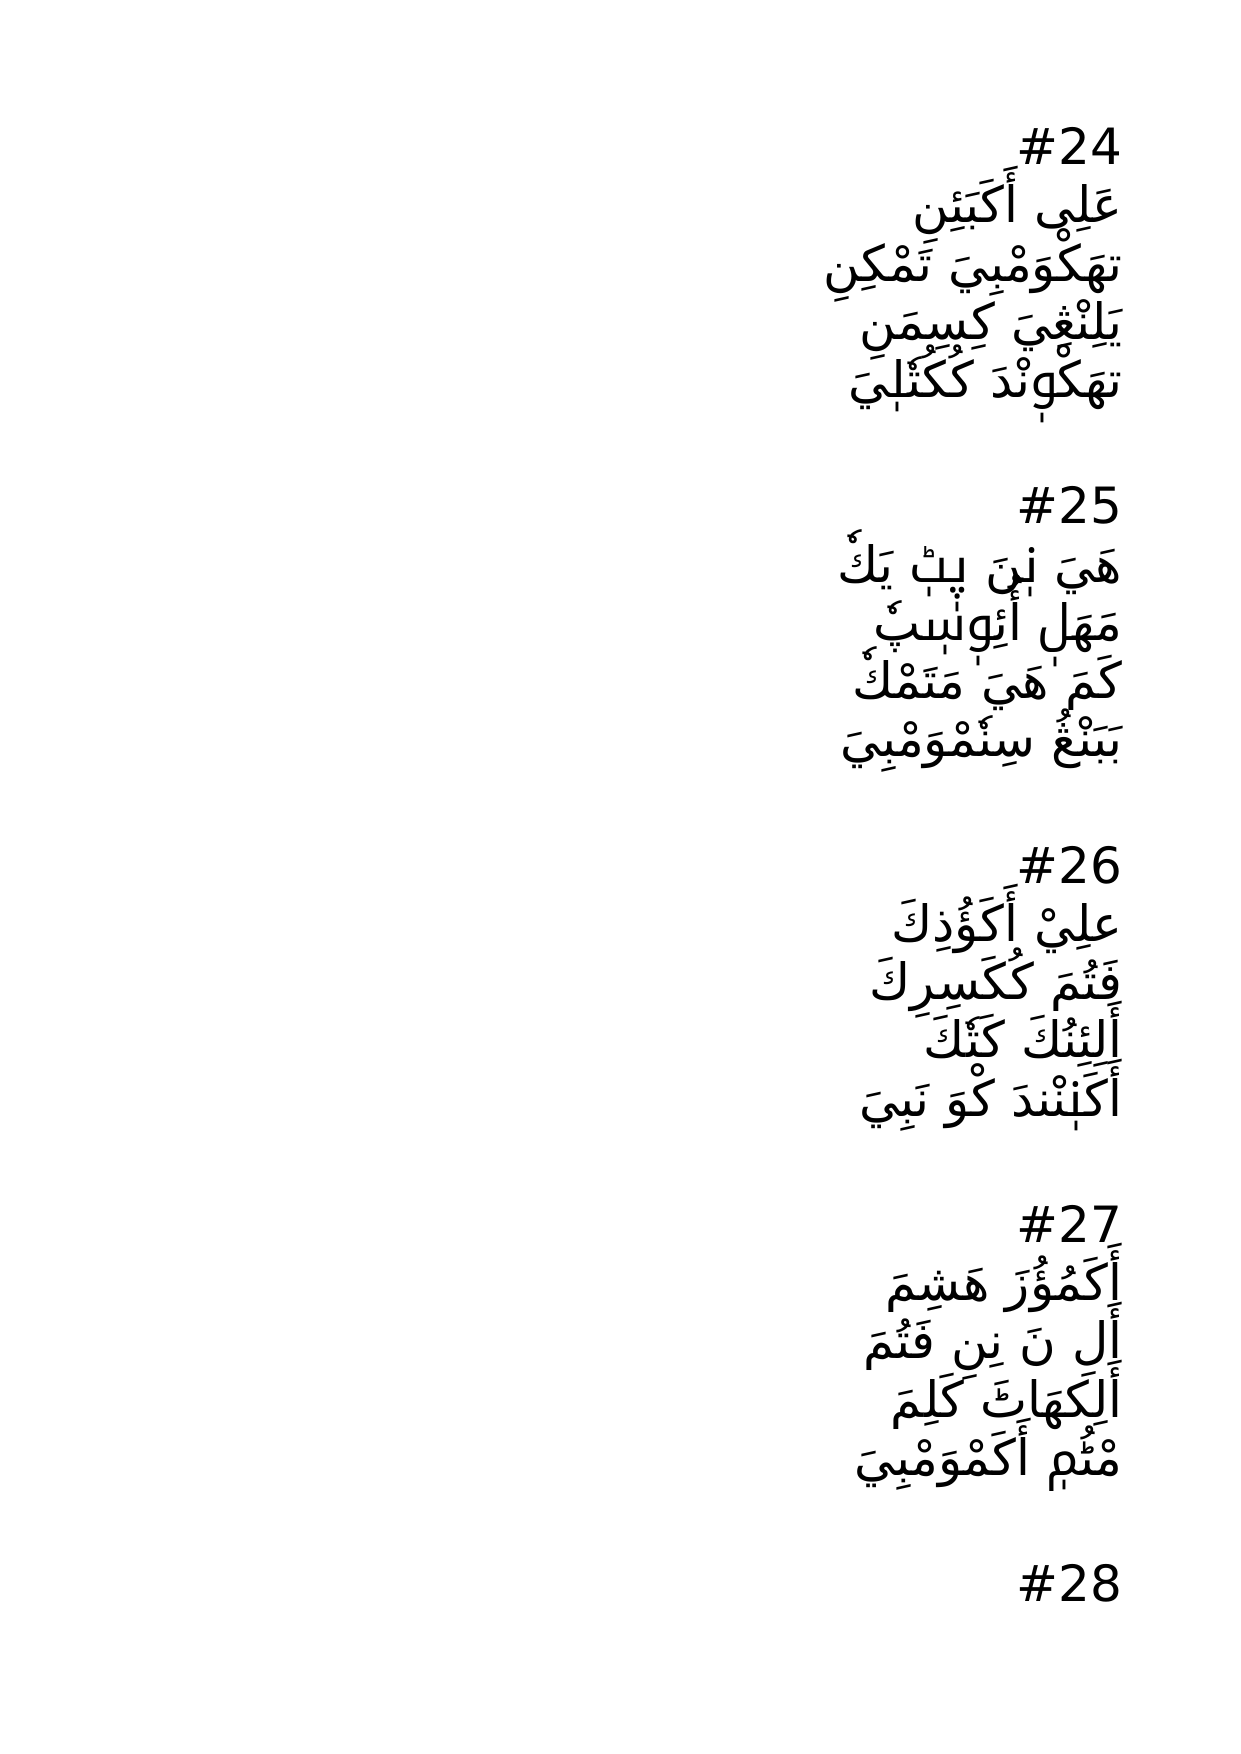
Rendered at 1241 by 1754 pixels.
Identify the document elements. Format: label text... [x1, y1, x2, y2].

text أَلِ نَ نِنِ فَتُمَ [118, 1312, 1122, 1371]
text #24 [118, 118, 1122, 176]
text مْٹُمٖ أَكَمْوَمْبِيَ [118, 1429, 1122, 1487]
text #27 [118, 1196, 1122, 1254]
text فَتُمَ كُكَسِرِكَ [118, 953, 1122, 1011]
text تهَكْوَمْبِيَ تَمْكِنِ [118, 234, 1122, 293]
text #26 [118, 837, 1122, 895]
text مَهَلٖ أُئِوٖسٖپٗ [118, 594, 1122, 652]
text تهَكْوٖنْدَ كُكُتٗلٖيَ [118, 351, 1122, 409]
text #25 [118, 477, 1122, 536]
text علِيْ أَكَؤُذِكَ [118, 895, 1122, 953]
text هَيَ نٖنَ پٖٹٖ يَكٗ [118, 536, 1122, 594]
text أَكَنٖنْندَ كْوَ نَبِيَ [118, 1069, 1122, 1128]
text عَلِى أَكَبَئِنِ [118, 176, 1122, 234]
text كَمَ هَيَ مَتَمْكٗ [118, 652, 1122, 710]
text بَبَنْڠُ سِنٗمْوَمْبِيَ [118, 710, 1122, 768]
text أَلِكهَاٹَ كَلِمَ [118, 1371, 1122, 1429]
text يَلِنْڠِيَ كِسِمَنِ [118, 293, 1122, 351]
text #28 [118, 1555, 1122, 1613]
text أَلِئِنُكَ كَتٗكَ [118, 1011, 1122, 1069]
text أَكَمُؤُزَ هَشِمَ [118, 1254, 1122, 1312]
